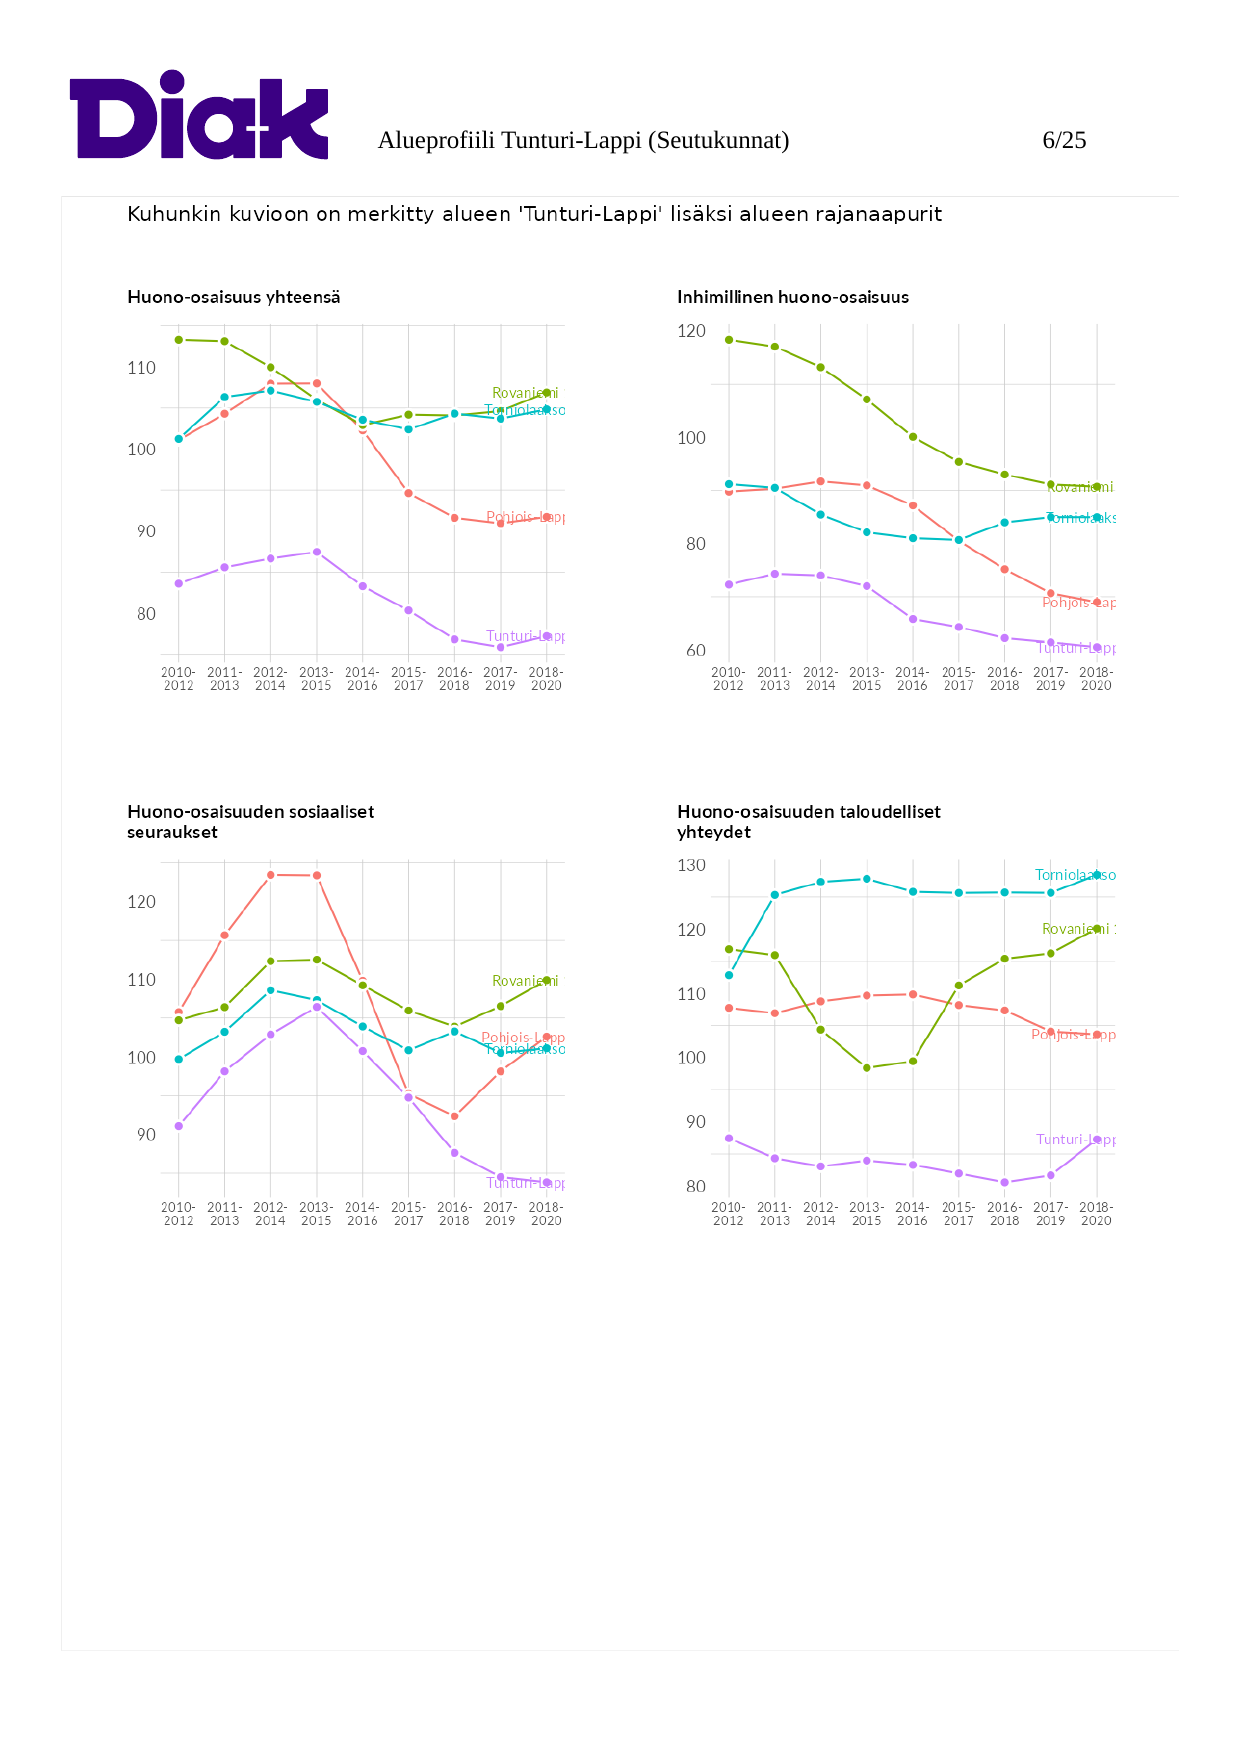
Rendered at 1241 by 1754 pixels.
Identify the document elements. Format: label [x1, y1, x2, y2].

picture [61, 196, 1179, 1651]
